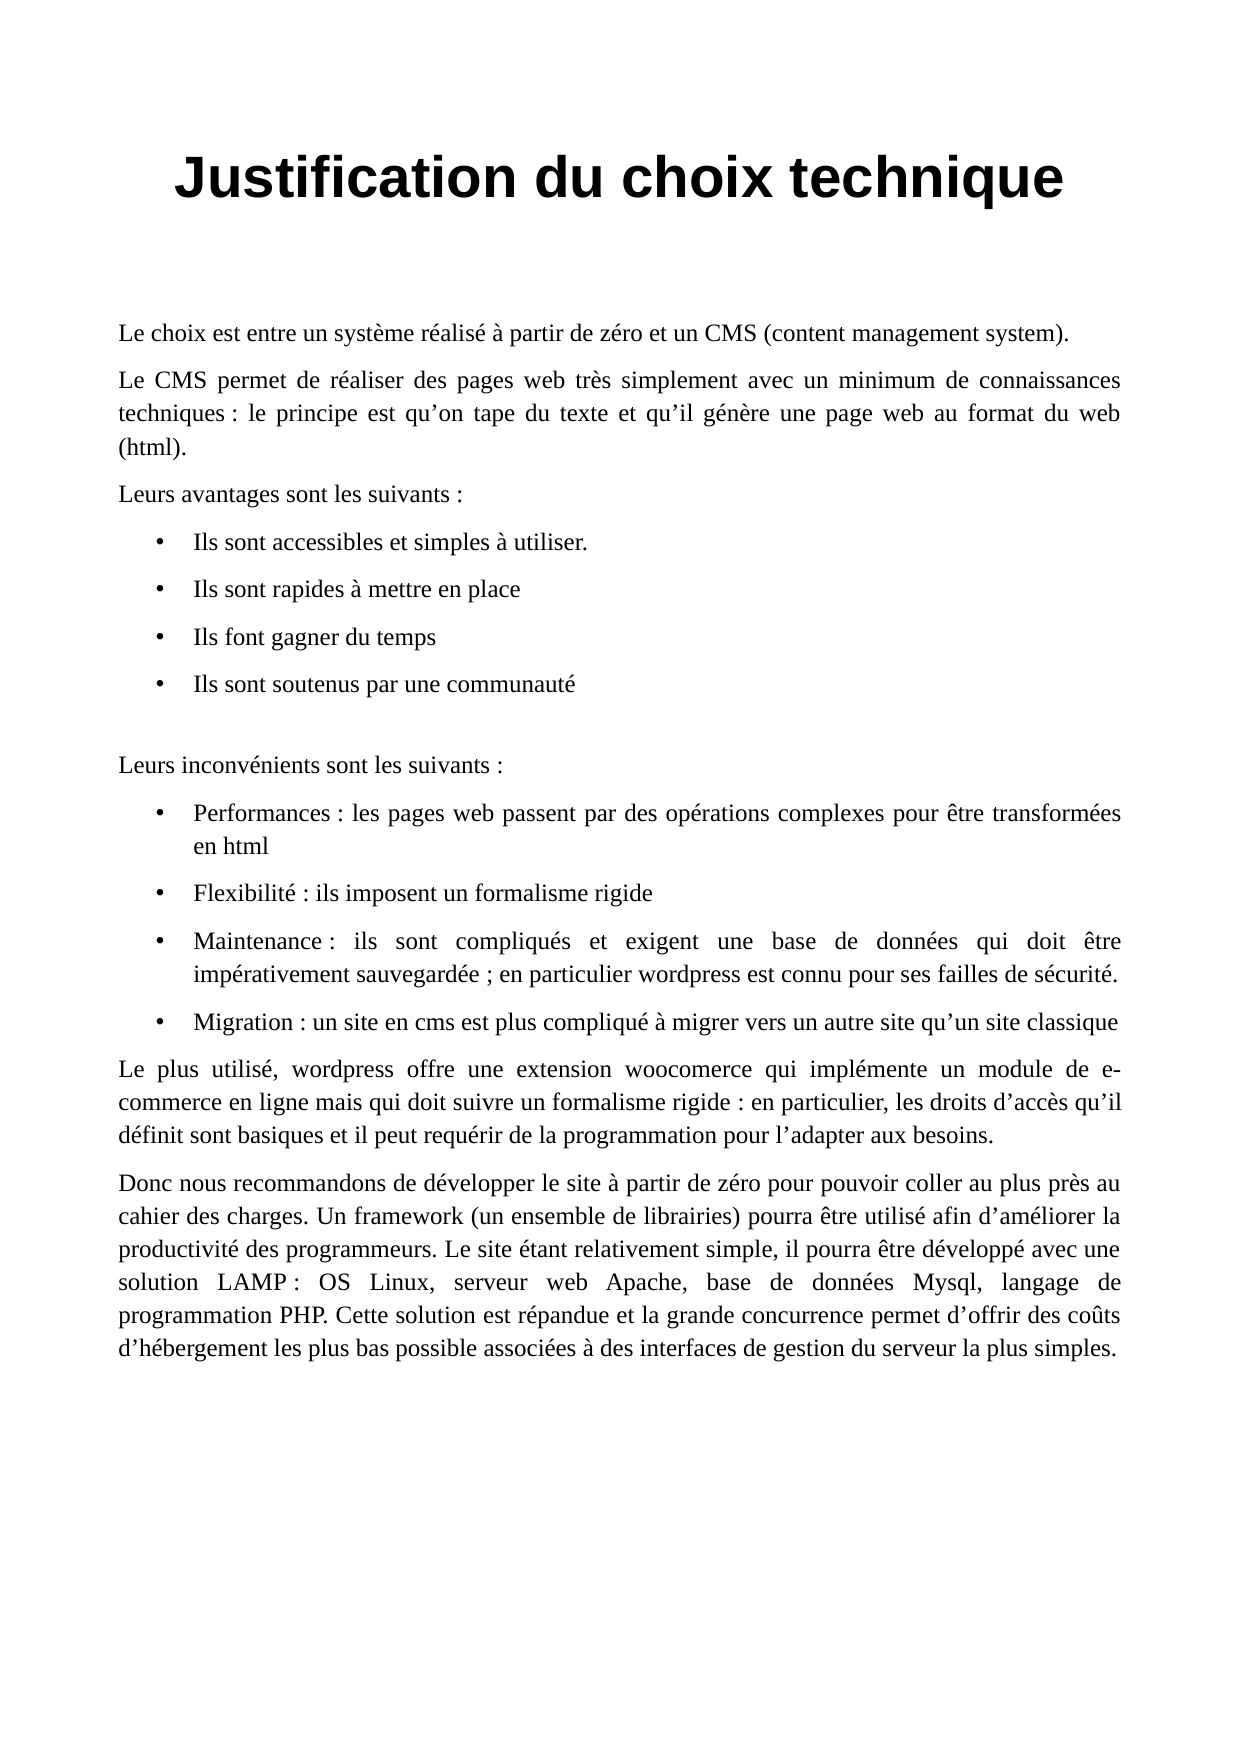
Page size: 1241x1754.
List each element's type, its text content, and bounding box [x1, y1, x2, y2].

text Le CMS permet de réaliser des pages web très simplement avec un minimum de connaissances techniques : le principe est qu’on tape du texte et qu’il génère une page web au format du web (html). [118, 366, 1122, 460]
list Ils sont soutenus par une communauté [156, 669, 1122, 698]
text Leurs avantages sont les suivants : [118, 479, 1122, 508]
text Donc nous recommandons de développer le site à partir de zéro pour pouvoir coller au plus près au cahier des charges. Un framework (un ensemble de librairies) pourra être utilisé afin d’améliorer la productivité des programmeurs. Le site étant relativement simple, il pourra être développé avec une solution LAMP : OS Linux, serveur web Apache, base de données Mysql, langage de programmation PHP. Cette solution est répandue et la grande concurrence permet d’offrir des coûts d’hébergement les plus bas possible associées à des interfaces de gestion du serveur la plus simples. [118, 1168, 1122, 1362]
list Ils font gagner du temps [156, 622, 1122, 651]
list Ils sont accessibles et simples à utiliser. [156, 527, 1122, 556]
list Flexibilité : ils imposent un formalisme rigide [156, 878, 1122, 907]
text Le plus utilisé, wordpress offre une extension woocomerce qui implémente un module de e-commerce en ligne mais qui doit suivre un formalisme rigide : en particulier, les droits d’accès qu’il définit sont basiques et il peut requérir de la programmation pour l’adapter aux besoins. [118, 1054, 1122, 1149]
list Ils sont rapides à mettre en place [156, 574, 1122, 603]
text Le choix est entre un système réalisé à partir de zéro et un CMS (content management system). [118, 318, 1122, 347]
list Maintenance : ils sont compliqués et exigent une base de données qui doit être impérativement sauvegardée ; en particulier wordpress est connu pour ses failles de sécurité. [156, 926, 1122, 988]
list Performances : les pages web passent par des opérations complexes pour être transformées en html [156, 798, 1122, 859]
text Leurs inconvénients sont les suivants : [118, 717, 1122, 779]
title Justification du choix technique [118, 143, 1122, 210]
list Migration : un site en cms est plus compliqué à migrer vers un autre site qu’un site classique [156, 1007, 1122, 1035]
